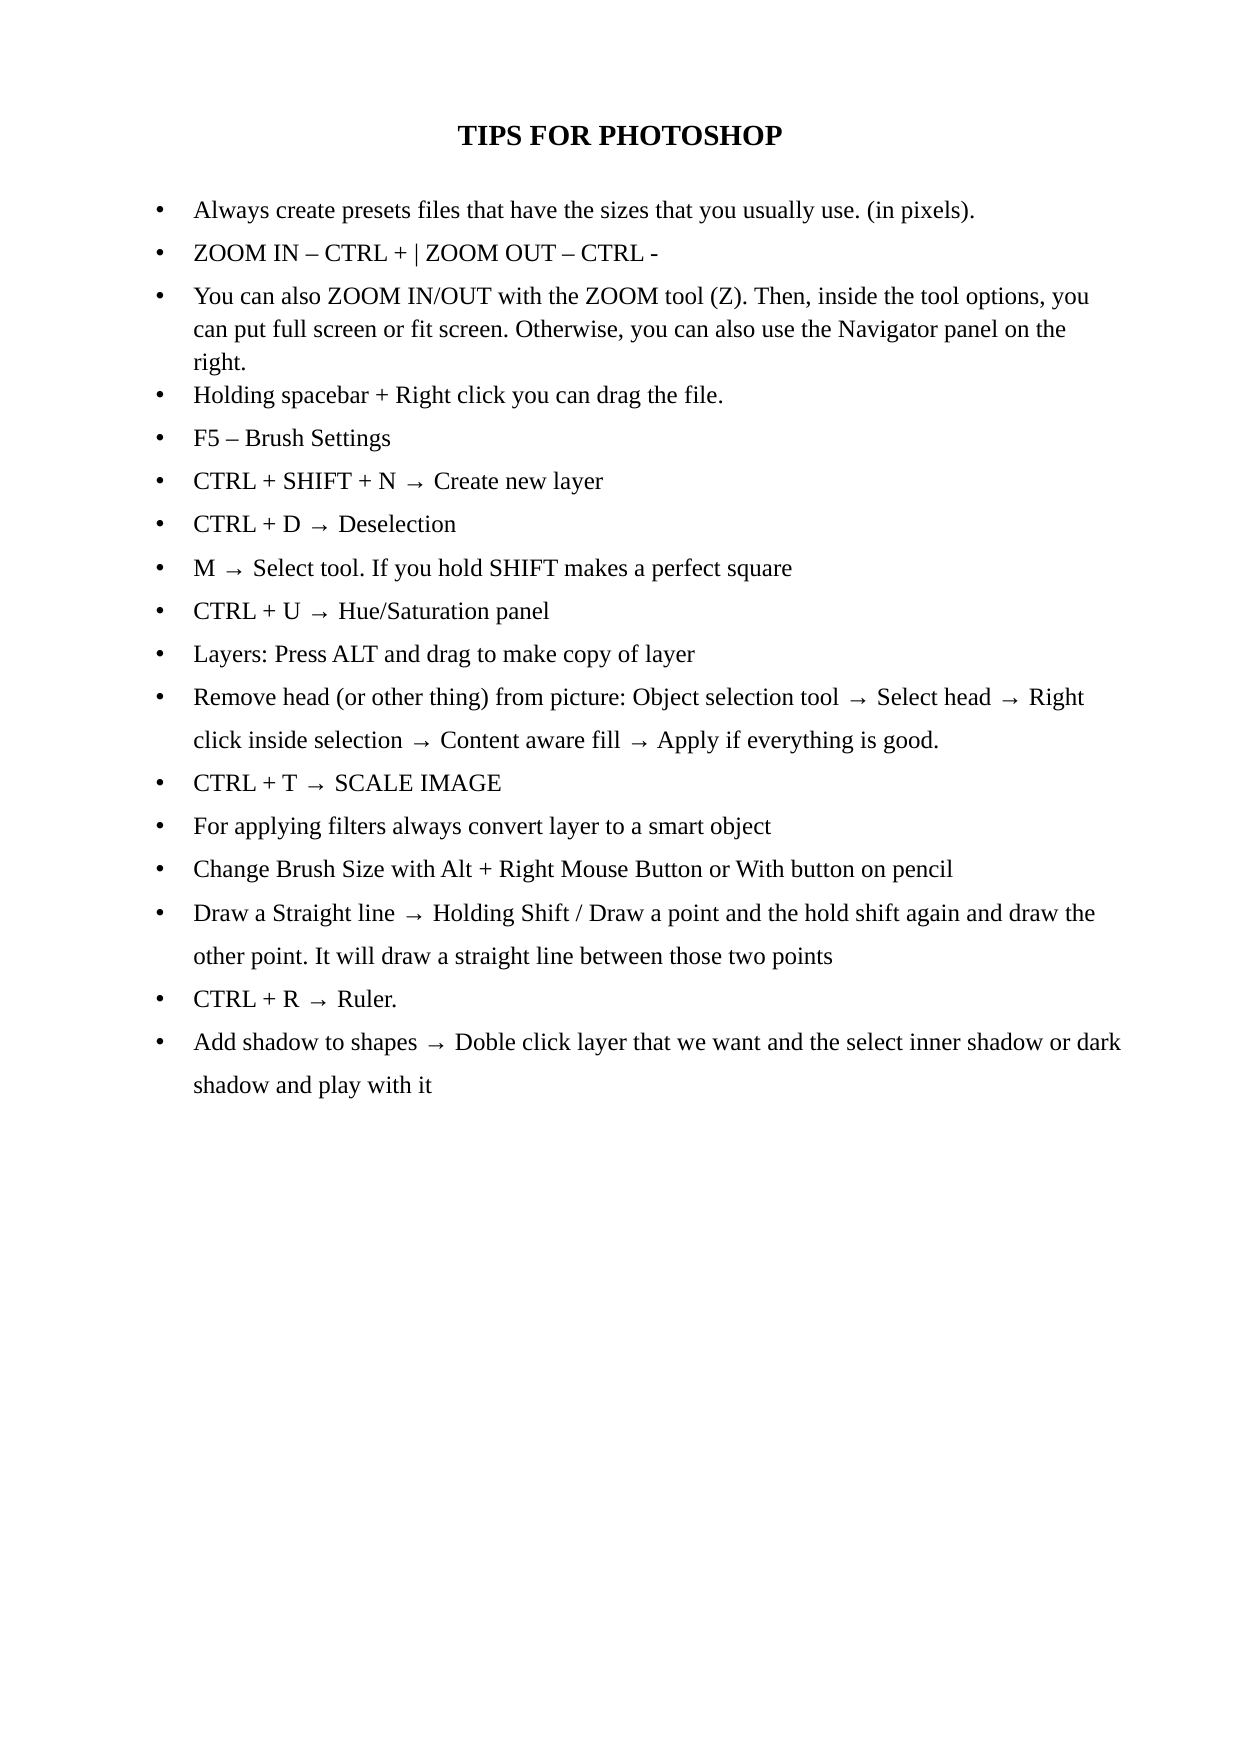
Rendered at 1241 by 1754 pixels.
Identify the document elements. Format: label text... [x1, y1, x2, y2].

list CTRL + U → Hue/Saturation panel [156, 596, 1122, 624]
list M → Select tool. If you hold SHIFT makes a perfect square [156, 553, 1122, 581]
list Always create presets files that have the sizes that you usually use. (in pixels). [156, 195, 1122, 223]
list CTRL + R → Ruler. [156, 984, 1122, 1013]
list Remove head (or other thing) from picture: Object selection tool → Select head → Right click inside selection → Content aware fill → Apply if everything is good. [156, 682, 1122, 754]
list CTRL + T → SCALE IMAGE [156, 768, 1122, 797]
list F5 – Brush Settings [156, 423, 1122, 452]
list Add shadow to shapes → Doble click layer that we want and the select inner shadow or dark shadow and play with it [156, 1027, 1122, 1099]
list Change Brush Size with Alt + Right Mouse Button or With button on pencil [156, 854, 1122, 883]
text TIPS FOR PHOTOSHOP [118, 118, 1122, 152]
list Draw a Straight line → Holding Shift / Draw a point and the hold shift again and draw the other point. It will draw a straight line between those two points [156, 898, 1122, 969]
list You can also ZOOM IN/OUT with the ZOOM tool (Z). Then, inside the tool options, you can put full screen or fit screen. Otherwise, you can also use the Navigator panel on the right. [156, 281, 1122, 376]
list CTRL + SHIFT + N → Create new layer [156, 466, 1122, 495]
list CTRL + D → Deselection [156, 509, 1122, 538]
list Layers: Press ALT and drag to make copy of layer [156, 639, 1122, 668]
list Holding spacebar + Right click you can drag the file. [156, 380, 1122, 409]
list ZOOM IN – CTRL + | ZOOM OUT – CTRL - [156, 238, 1122, 267]
list For applying filters always convert layer to a smart object [156, 811, 1122, 840]
